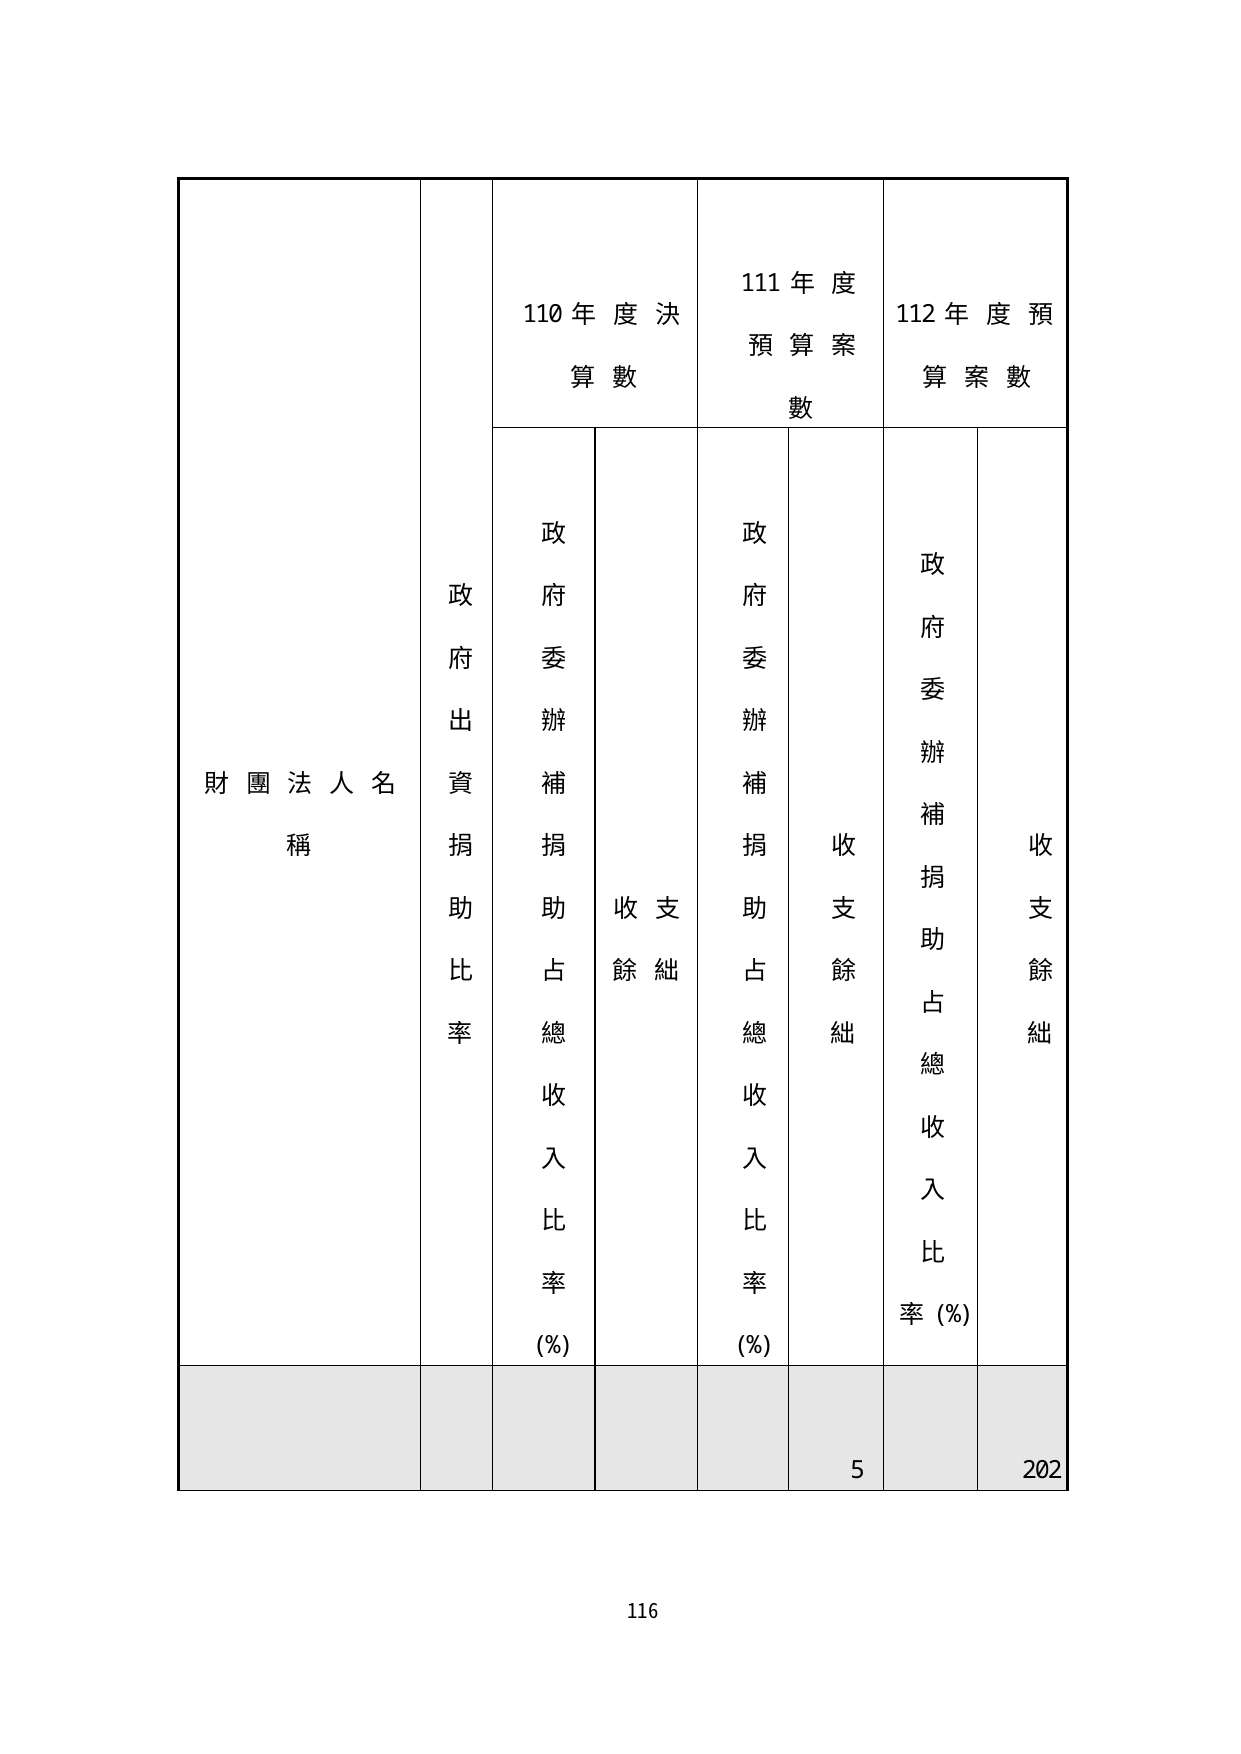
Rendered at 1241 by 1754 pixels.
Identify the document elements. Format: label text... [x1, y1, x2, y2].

table_cell [698, 1366, 788, 1490]
table_cell 政府委辦補捐助占總收入比率(%) [698, 428, 788, 1365]
table_cell 政府委辦補捐助占總收入比率(%) [493, 428, 594, 1365]
table_cell 收支餘絀 [596, 428, 697, 1365]
table_cell 收支餘絀 [978, 428, 1066, 1365]
table_cell [884, 1366, 977, 1490]
table_cell [596, 1366, 697, 1490]
table_cell [493, 1366, 594, 1490]
table_cell 政府委辦補捐助占總收入比率(%) [884, 428, 977, 1365]
table_cell 5 [789, 1366, 883, 1490]
table_cell [180, 1366, 420, 1490]
table_header 110年度決算數 [493, 180, 697, 427]
table_cell 202 [978, 1366, 1066, 1490]
table_header 111年度預算案數 [698, 180, 883, 427]
table_cell 收支餘絀 [789, 428, 883, 1365]
table_header 財團法人名稱 [180, 180, 420, 1365]
table_header 政府出資捐助比率 [421, 180, 492, 1365]
table_cell [421, 1366, 492, 1490]
table_header 112年度預算案數 [884, 180, 1066, 427]
